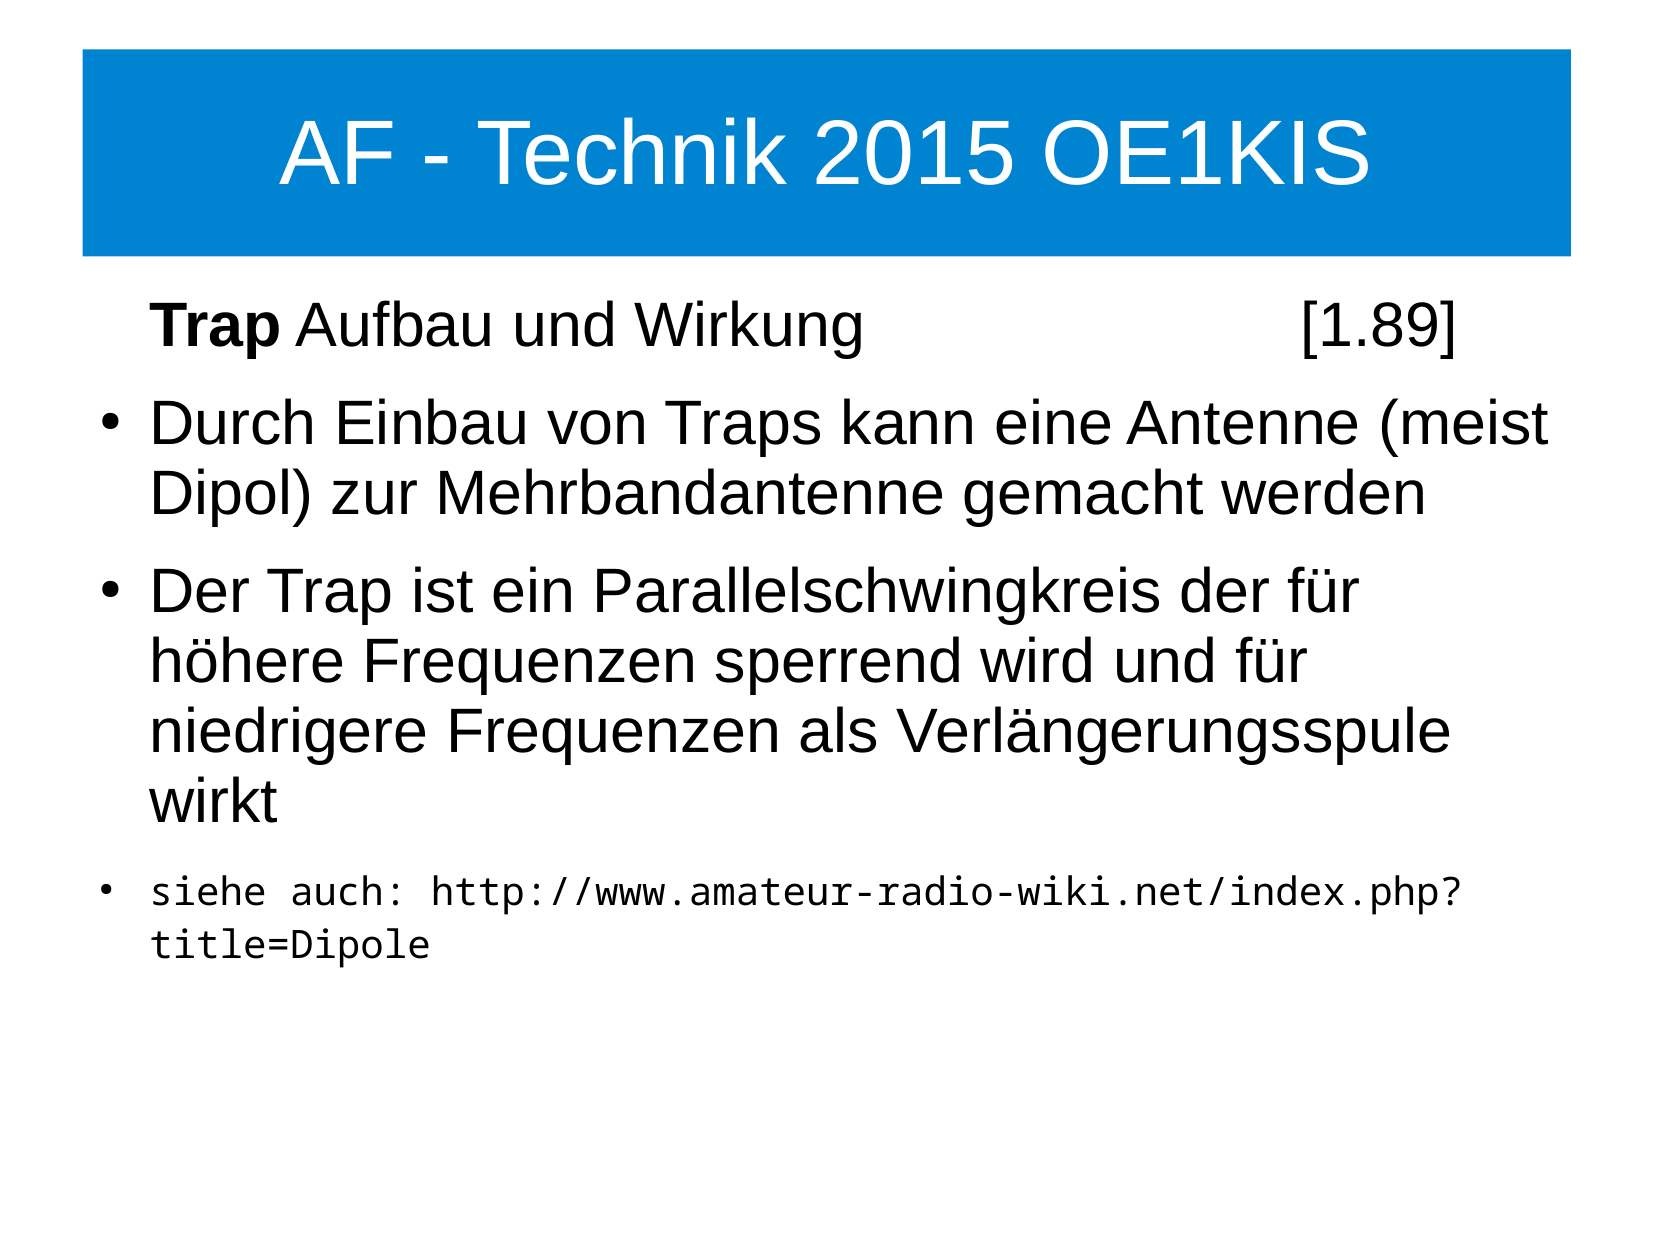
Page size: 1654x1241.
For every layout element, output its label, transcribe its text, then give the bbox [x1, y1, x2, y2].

title AF - Technik 2015 OE1KIS [82, 49, 1571, 257]
list Trap Aufbau und Wirkung [1.89] Durch Einbau von Traps kann eine Antenne (meist Dipol) zur Mehrbandantenne gemacht werden Der Trap ist ein Parallelschwingkreis der für höhere Frequenzen sperrend wird und für niedrigere Frequenzen als Verlängerungsspule wirkt siehe auch: http://www.amateur-radio-wiki.net/index.php?title=Dipole [82, 290, 1571, 1010]
